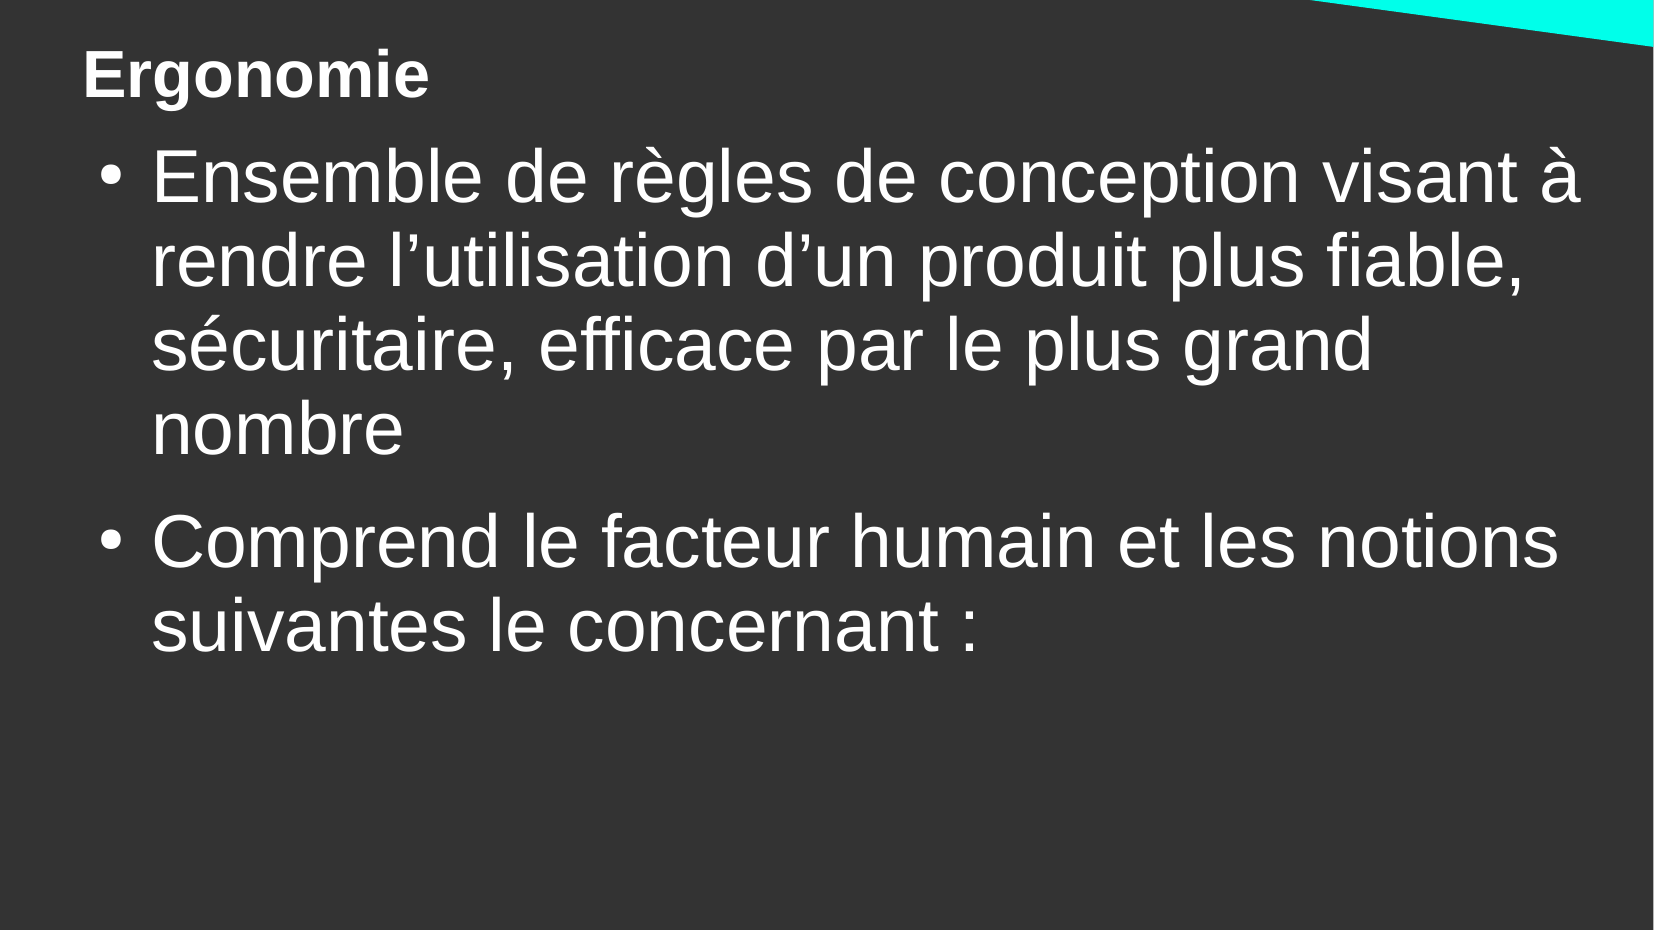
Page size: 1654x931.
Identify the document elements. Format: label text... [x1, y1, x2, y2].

text_box [1309, 0, 1654, 47]
list Ensemble de règles de conception visant à rendre l’utilisation d’un produit plus fiable, sécuritaire, efficace par le plus grand nombre Comprend le facteur humain et les notions suivantes le concernant : [80, 134, 1620, 803]
title Ergonomie [82, 37, 1571, 114]
